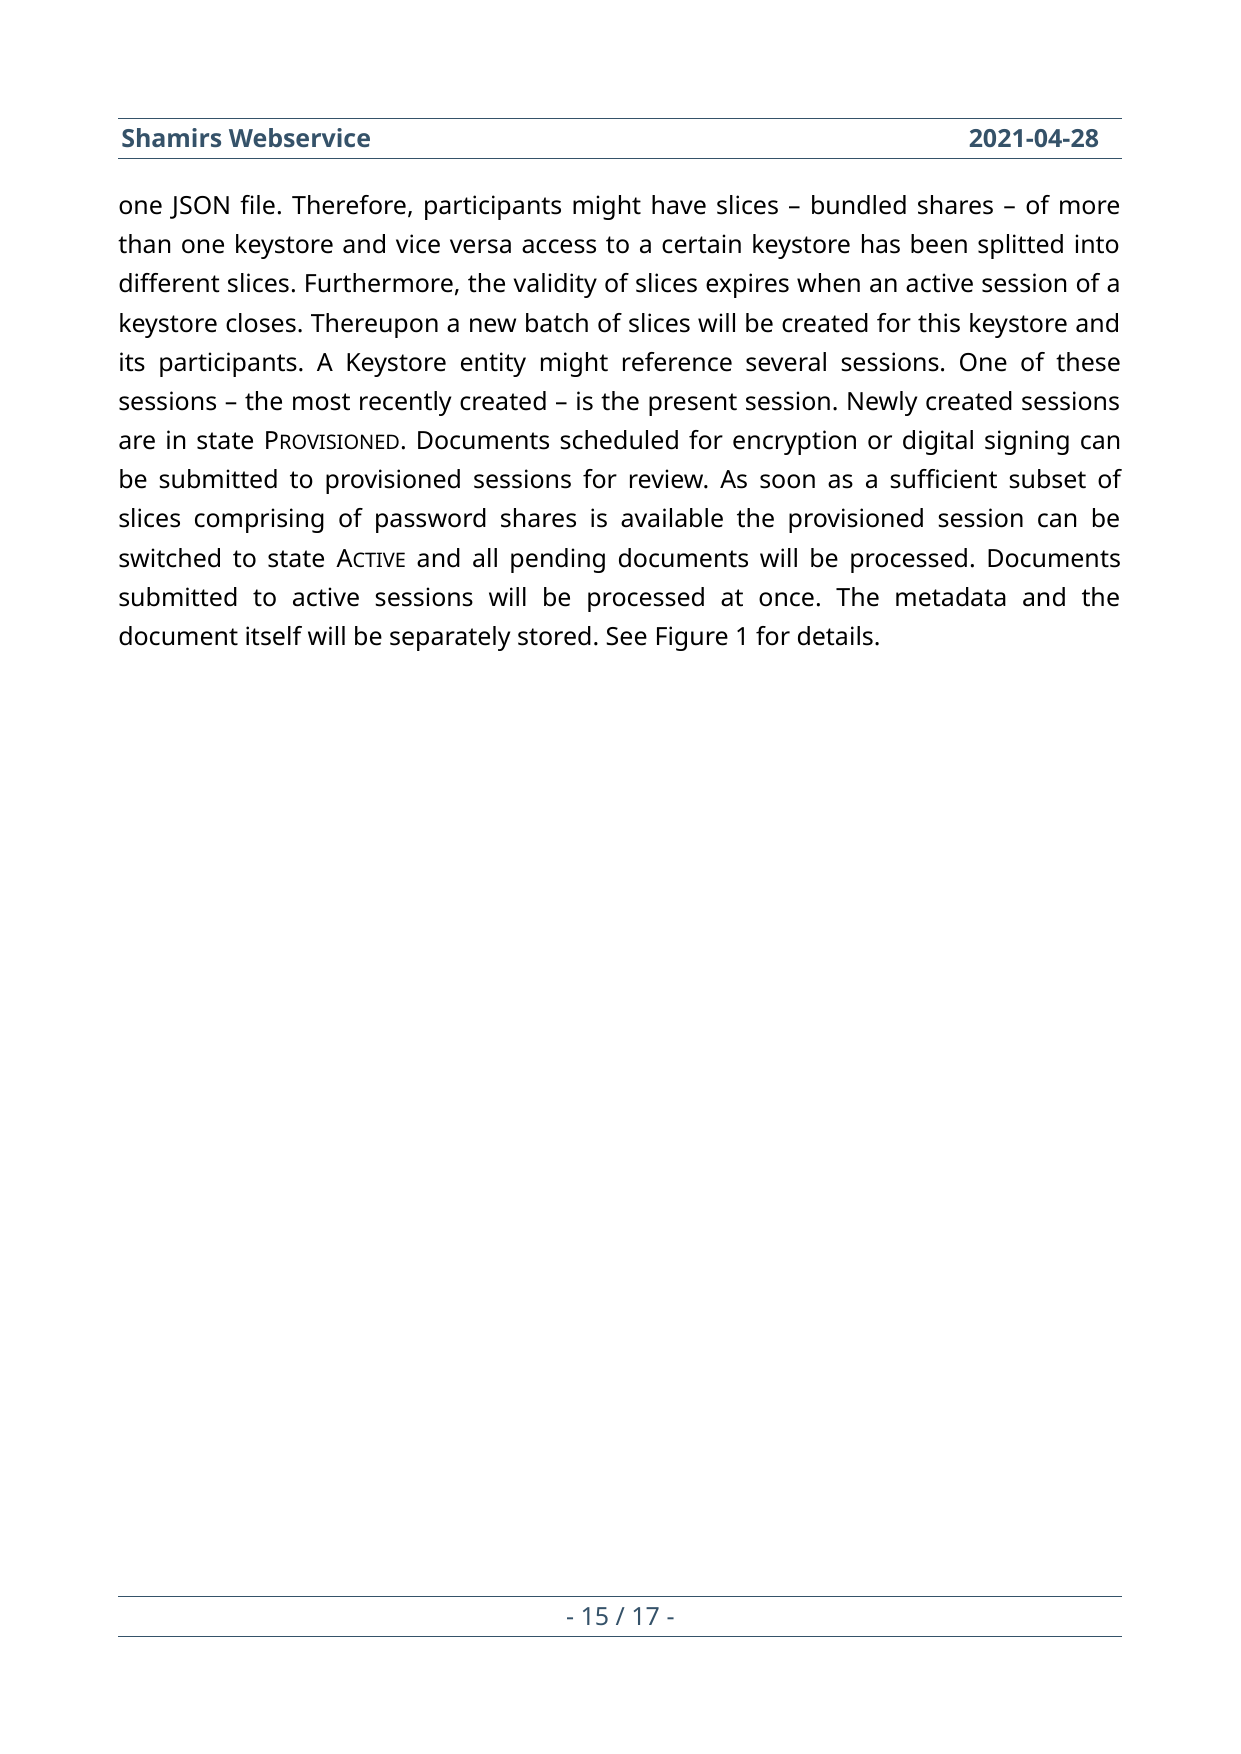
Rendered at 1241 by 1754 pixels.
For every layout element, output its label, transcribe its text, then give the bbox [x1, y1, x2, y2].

text one JSON file. Therefore, participants might have slices – bundled shares – of more than one keystore and vice versa access to a certain keystore has been splitted into different slices. Furthermore, the validity of slices expires when an active session of a keystore closes. Thereupon a new batch of slices will be created for this keystore and its participants. A Keystore entity might reference several sessions. One of these sessions – the most recently created – is the present session. Newly created sessions are in state Provisioned. Documents scheduled for encryption or digital signing can be submitted to provisioned sessions for review. As soon as a sufficient subset of slices comprising of password shares is available the provisioned session can be switched to state Active and all pending documents will be processed. Documents submitted to active sessions will be processed at once. The metadata and the document itself will be separately stored. See Figure 1 for details. [118, 188, 1122, 653]
